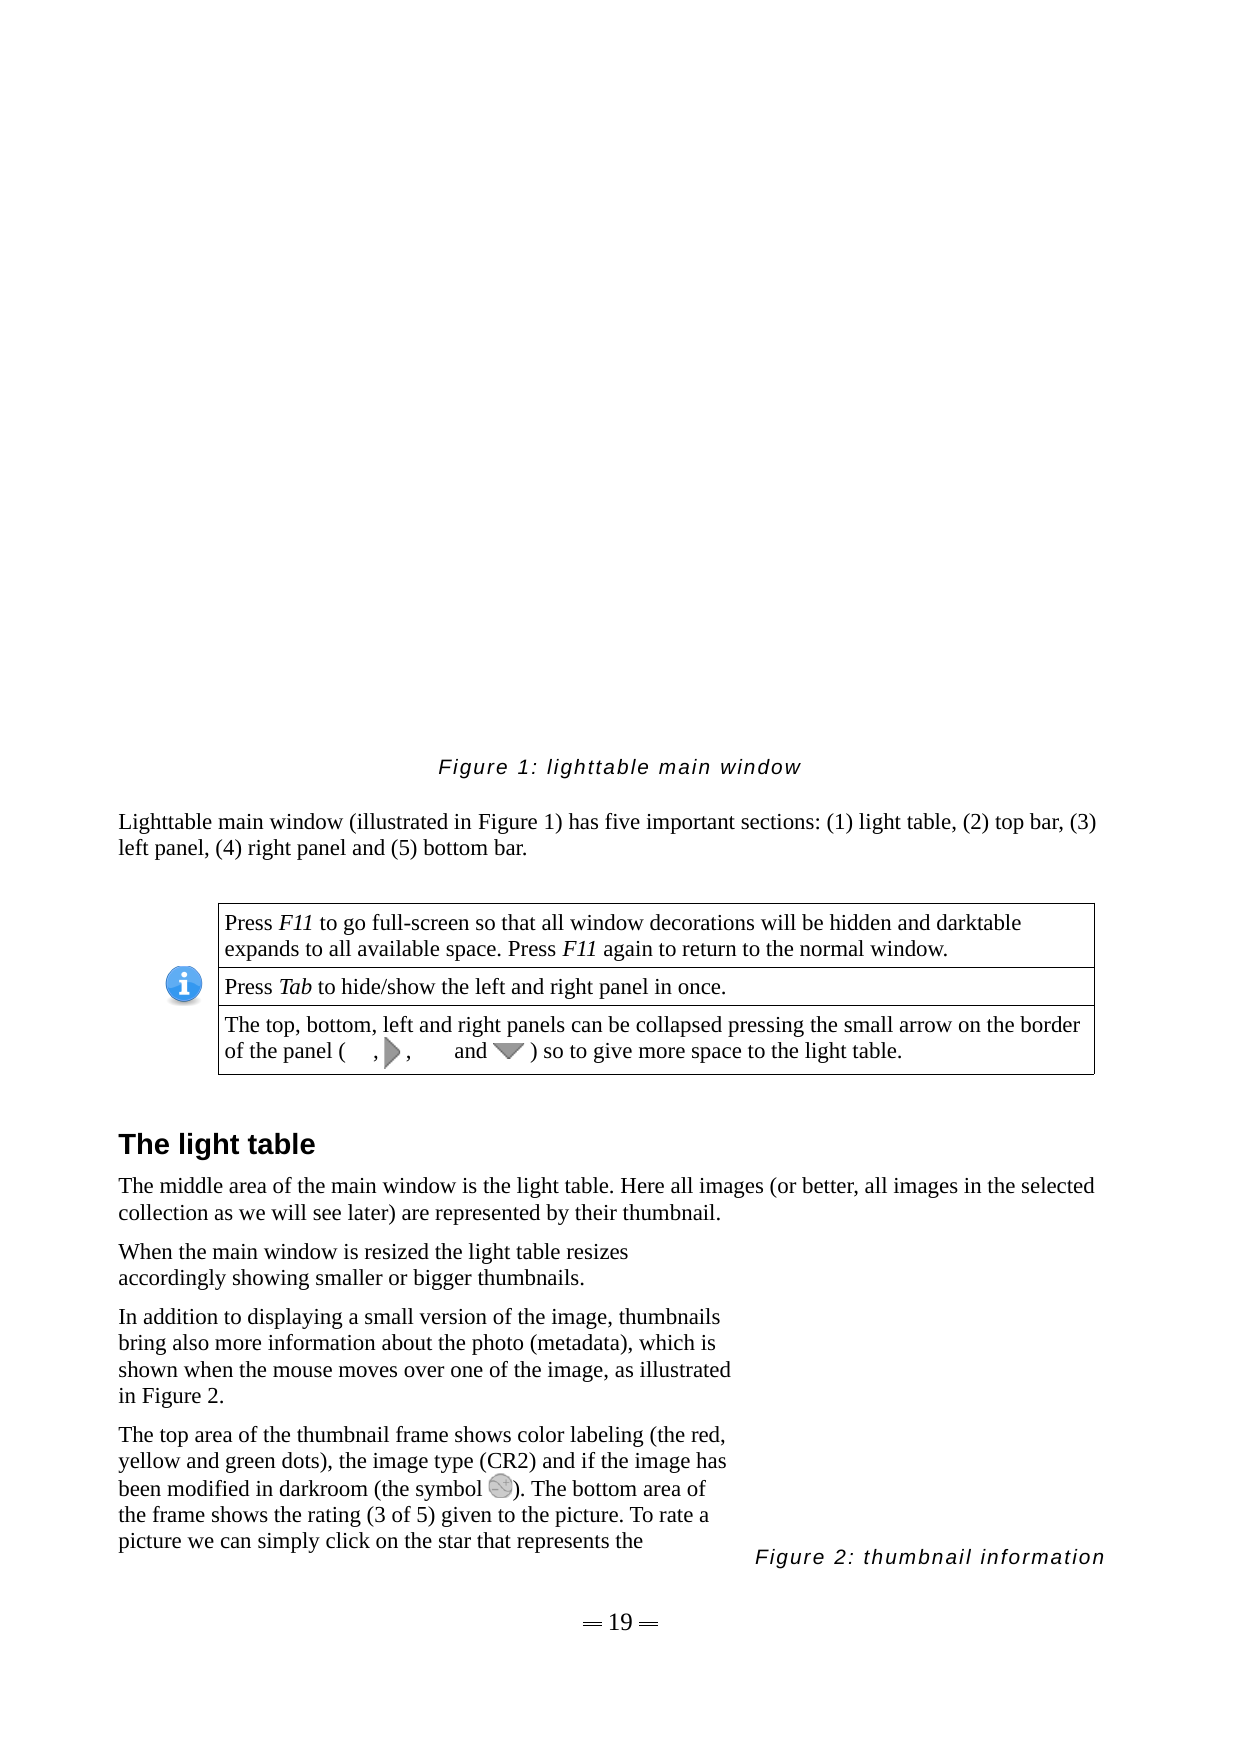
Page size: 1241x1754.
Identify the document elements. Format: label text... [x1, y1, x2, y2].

picture [384, 1037, 400, 1069]
table_cell The top, bottom, left and right panels can be collapsed pressing the small arrow on the border of the panel ( , , and ) so to give more space to the light table. [219, 1006, 1094, 1074]
text [118, 113, 1122, 125]
table_header [149, 903, 218, 1074]
table_header Press F11 to go full-screen so that all window decorations will be hidden and darktable expands to all available space. Press F11 again to return to the normal window. [219, 904, 1094, 967]
text Figure 1: lighttable main window [118, 125, 1122, 778]
text When the main window is resized the light table resizes accordingly showing smaller or bigger thumbnails. [118, 1238, 739, 1291]
text Lighttable main window (illustrated in Figure 1) has five important sections: (1) light table, (2) top bar, (3) left panel, (4) right panel and (5) bottom bar. [118, 778, 1122, 861]
text In addition to displaying a small version of the image, thumbnails bring also more information about the photo (metadata), which is shown when the mouse moves over one of the image, as illustrated in Figure 2. [118, 1303, 739, 1408]
text Figure 2: thumbnail information [739, 1228, 1122, 1569]
picture [163, 966, 204, 1006]
text The middle area of the main window is the light table. Here all images (or better, all images in the selected collection as we will see later) are represented by their thumbnail. [118, 1173, 1122, 1228]
text The top area of the thumbnail frame shows color labeling (the red, yellow and green dots), the image type (CR2) and if the image has been modified in darkroom (the symbol ). The bottom area of the frame shows the rating (3 of 5) given to the picture. To rate a picture we can simply click on the star that represents the [118, 1421, 739, 1554]
picture [493, 1043, 525, 1059]
table_cell Press Tab to hide/show the left and right panel in once. [219, 968, 1094, 1005]
picture [488, 1473, 513, 1498]
subtitle The light table [118, 1127, 1122, 1161]
